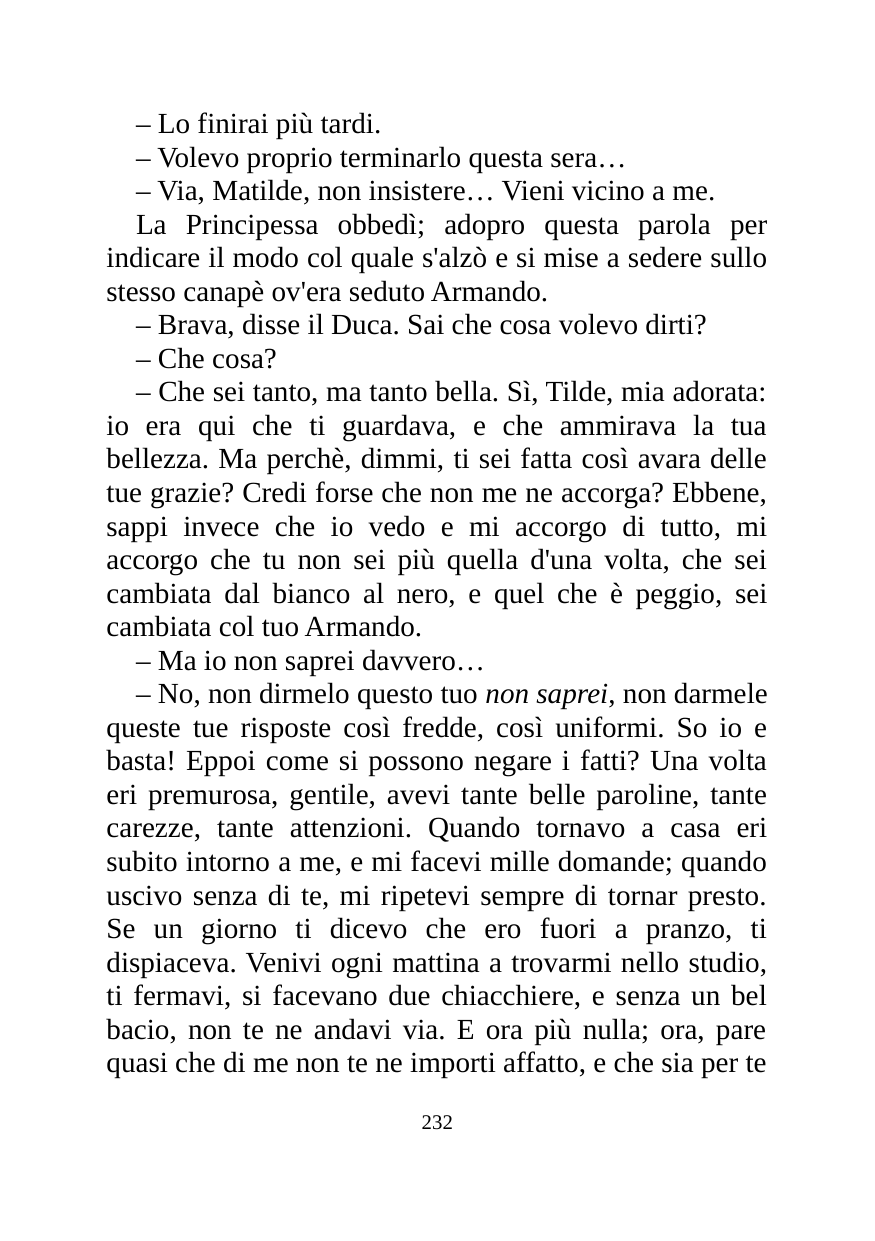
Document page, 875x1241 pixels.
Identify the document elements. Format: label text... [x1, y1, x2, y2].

text – Ma io non saprei davvero… [106, 643, 768, 676]
text – Volevo proprio terminarlo questa sera… [106, 140, 768, 173]
text – Brava, disse il Duca. Sai che cosa volevo dirti? [106, 307, 768, 341]
text La Principessa obbedì; adopro questa parola per indicare il modo col quale s'alzò e si mise a sedere sullo stesso canapè ov'era seduto Armando. [106, 207, 768, 307]
text – Lo finirai più tardi. [106, 106, 768, 140]
text – Via, Matilde, non insistere… Vieni vicino a me. [106, 173, 768, 207]
text – No, non dirmelo questo tuo non saprei, non darmele queste tue risposte così fredde, così uniformi. So io e basta! Eppoi come si possono negare i fatti? Una volta eri premurosa, gentile, avevi tante belle paroline, tante carezze, tante attenzioni. Quando tornavo a casa eri subito intorno a me, e mi facevi mille domande; quando uscivo senza di te, mi ripetevi sempre di tornar presto. Se un giorno ti dicevo che ero fuori a pranzo, ti dispiaceva. Venivi ogni mattina a trovarmi nello studio, ti fermavi, si facevano due chiacchiere, e senza un bel bacio, non te ne andavi via. E ora più nulla; ora, pare quasi che di me non te ne importi affatto, e che sia per te [106, 676, 768, 1079]
text – Che sei tanto, ma tanto bella. Sì, Tilde, mia adorata: io era qui che ti guardava, e che ammirava la tua bellezza. Ma perchè, dimmi, ti sei fatta così avara delle tue grazie? Credi forse che non me ne accorga? Ebbene, sappi invece che io vedo e mi accorgo di tutto, mi accorgo che tu non sei più quella d'una volta, che sei cambiata dal bianco al nero, e quel che è peggio, sei cambiata col tuo Armando. [106, 374, 768, 643]
text – Che cosa? [106, 341, 768, 374]
